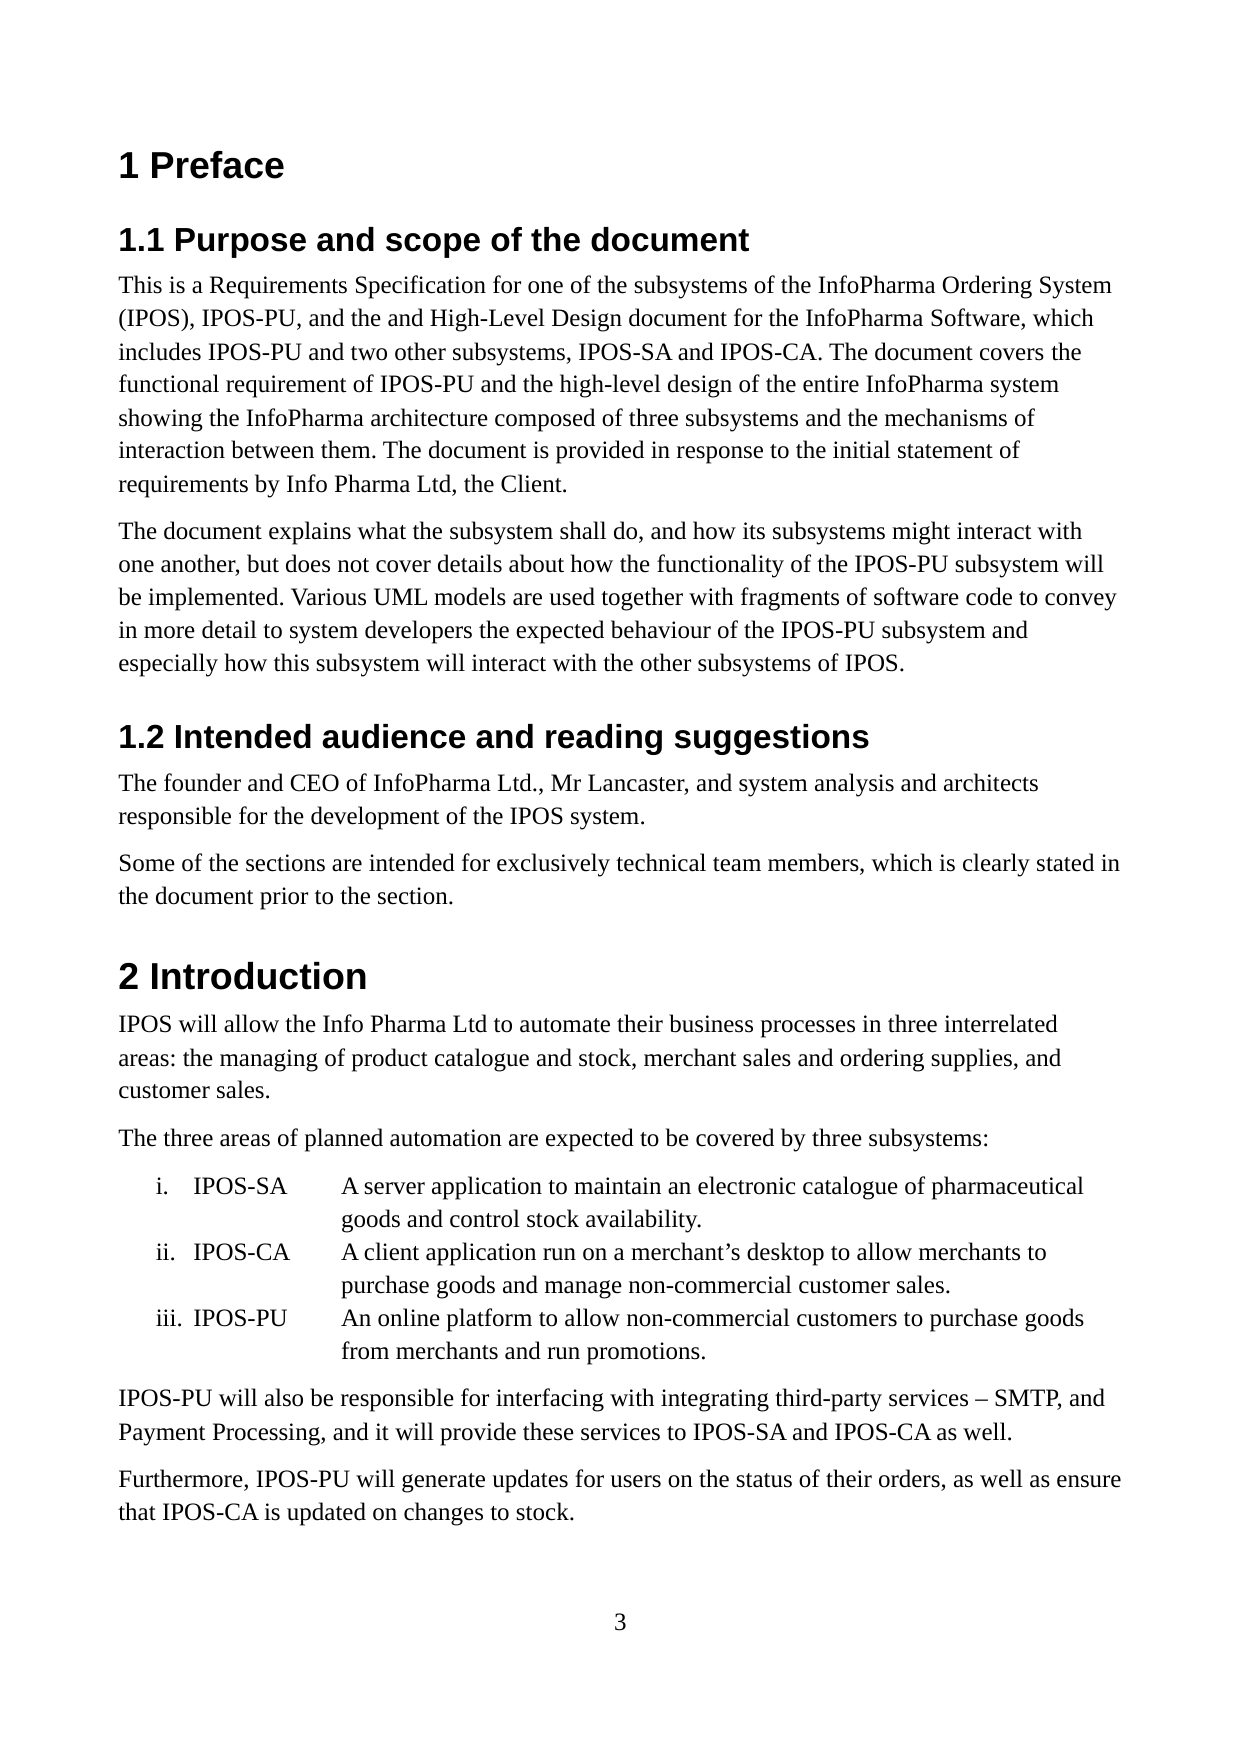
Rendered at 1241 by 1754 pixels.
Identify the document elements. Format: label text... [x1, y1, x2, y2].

text Furthermore, IPOS-PU will generate updates for users on the status of their orders, as well as ensure that IPOS-CA is updated on changes to stock. [118, 1464, 1122, 1526]
subtitle Preface [118, 143, 1122, 186]
list IPOS-CA A client application run on a merchant’s desktop to allow merchants to purchase goods and manage non-commercial customer sales. [156, 1237, 1122, 1299]
text The document explains what the subsystem shall do, and how its subsystems might interact with one another, but does not cover details about how the functionality of the IPOS-PU subsystem will be implemented. Various UML models are used together with fragments of software code to convey in more detail to system developers the expected behaviour of the IPOS-PU subsystem and especially how this subsystem will interact with the other subsystems of IPOS. [118, 516, 1122, 677]
text IPOS will allow the Info Pharma Ltd to automate their business processes in three interrelated areas: the managing of product catalogue and stock, merchant sales and ordering supplies, and customer sales. [118, 1009, 1122, 1104]
subtitle Purpose and scope of the document [118, 219, 1122, 258]
text IPOS-PU will also be responsible for interfacing with integrating third-party services – SMTP, and Payment Processing, and it will provide these services to IPOS-SA and IPOS-CA as well. [118, 1383, 1122, 1445]
text The three areas of planned automation are expected to be covered by three subsystems: [118, 1123, 1122, 1152]
subtitle Introduction [118, 954, 1122, 997]
list IPOS-SA A server application to maintain an electronic catalogue of pharmaceutical goods and control stock availability. [156, 1171, 1122, 1233]
text This is a Requirements Specification for one of the subsystems of the InfoPharma Ordering System (IPOS), IPOS-PU, and the and High-Level Design document for the InfoPharma Software, which includes IPOS-PU and two other subsystems, IPOS-SA and IPOS-CA. The document covers the functional requirement of IPOS-PU and the high-level design of the entire InfoPharma system showing the InfoPharma architecture composed of three subsystems and the mechanisms of interaction between them. The document is provided in response to the initial statement of requirements by Info Pharma Ltd, the Client. [118, 271, 1122, 497]
text Some of the sections are intended for exclusively technical team members, which is clearly stated in the document prior to the section. [118, 848, 1122, 910]
text The founder and CEO of InfoPharma Ltd., Mr Lancaster, and system analysis and architects responsible for the development of the IPOS system. [118, 768, 1122, 829]
subtitle Intended audience and reading suggestions [118, 717, 1122, 755]
list IPOS-PU An online platform to allow non-commercial customers to purchase goods from merchants and run promotions. [156, 1303, 1122, 1365]
